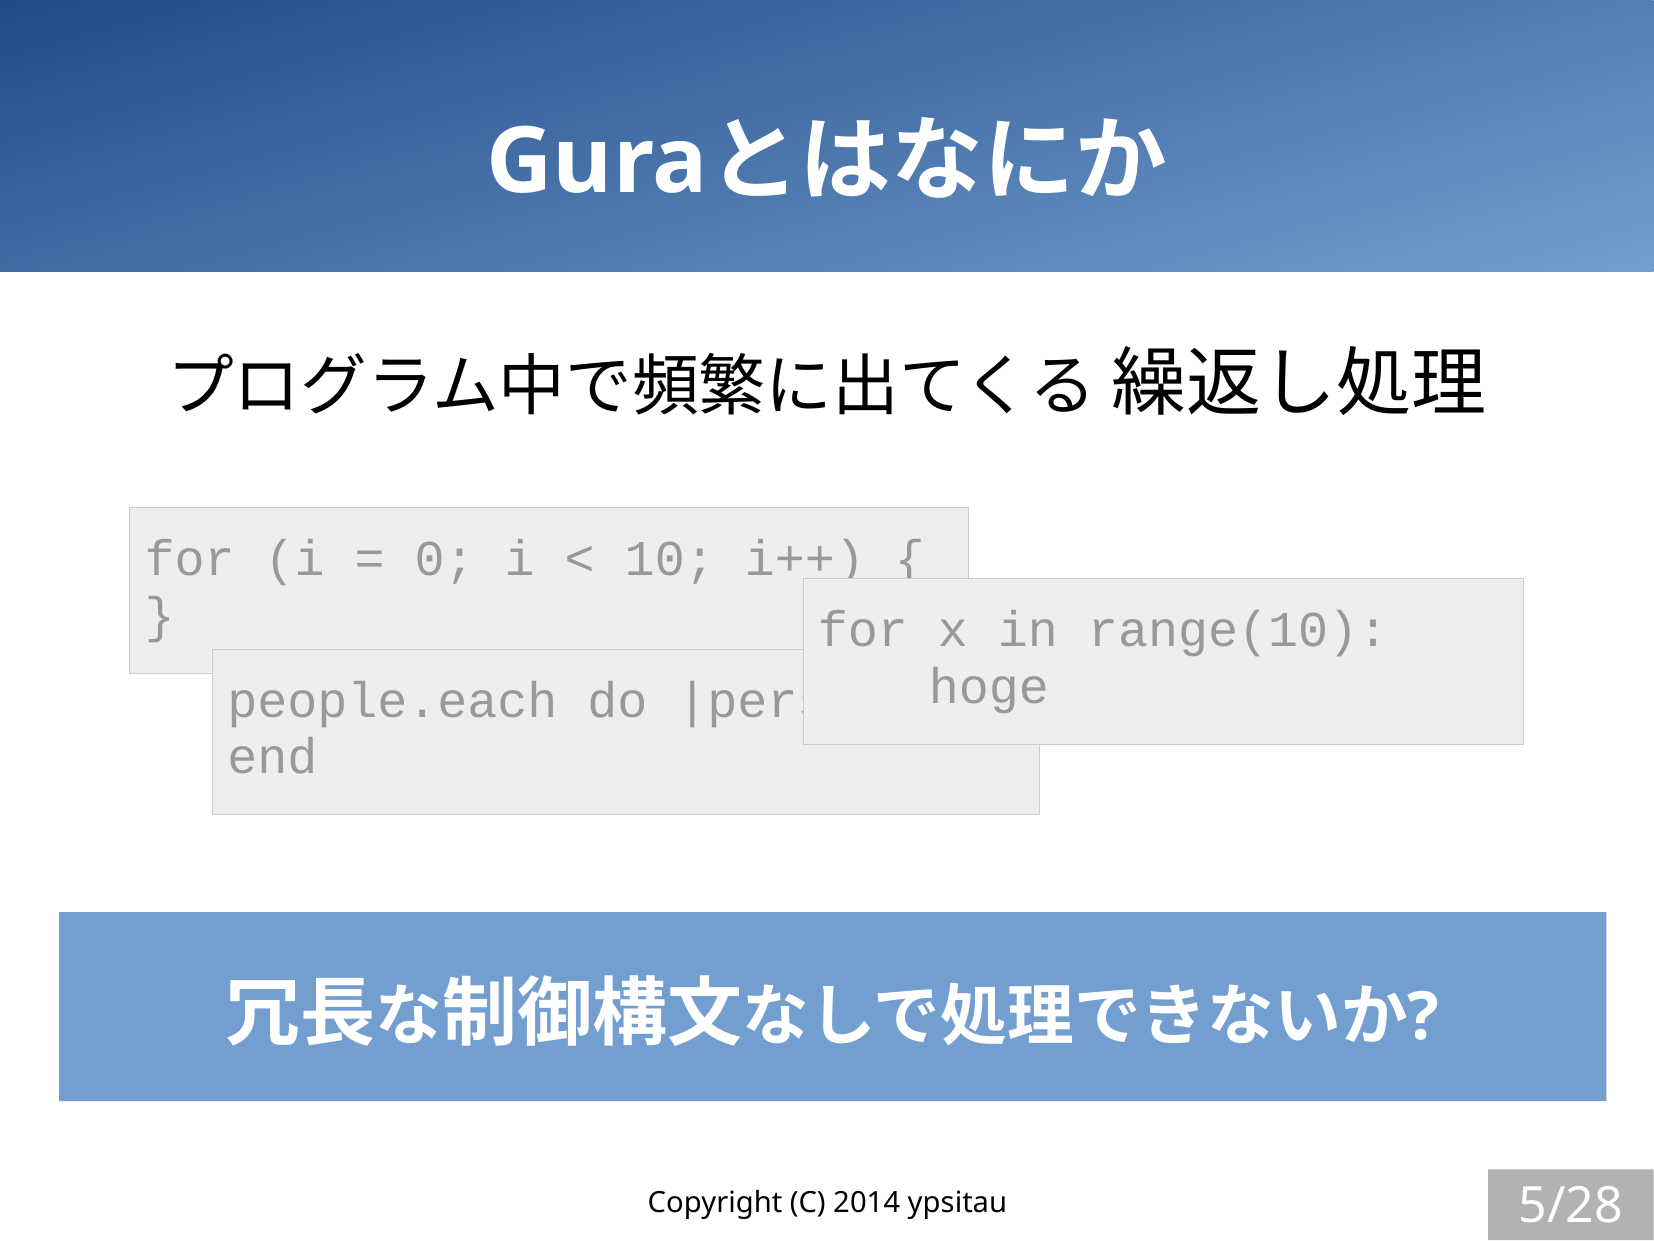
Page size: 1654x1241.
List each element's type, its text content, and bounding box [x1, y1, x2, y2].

text_box 冗長な制御構文なしで処理できないか? [59, 912, 1607, 1102]
text_box for (i = 0; i < 10; i++) { } [129, 507, 969, 674]
text_box プログラム中で頻繁に出てくる 繰返し処理 [94, 312, 1560, 440]
title Guraとはなにか [82, 49, 1571, 257]
text_box for x in range(10): hoge [803, 578, 1524, 745]
text_box people.each do |person| end [212, 649, 1040, 815]
